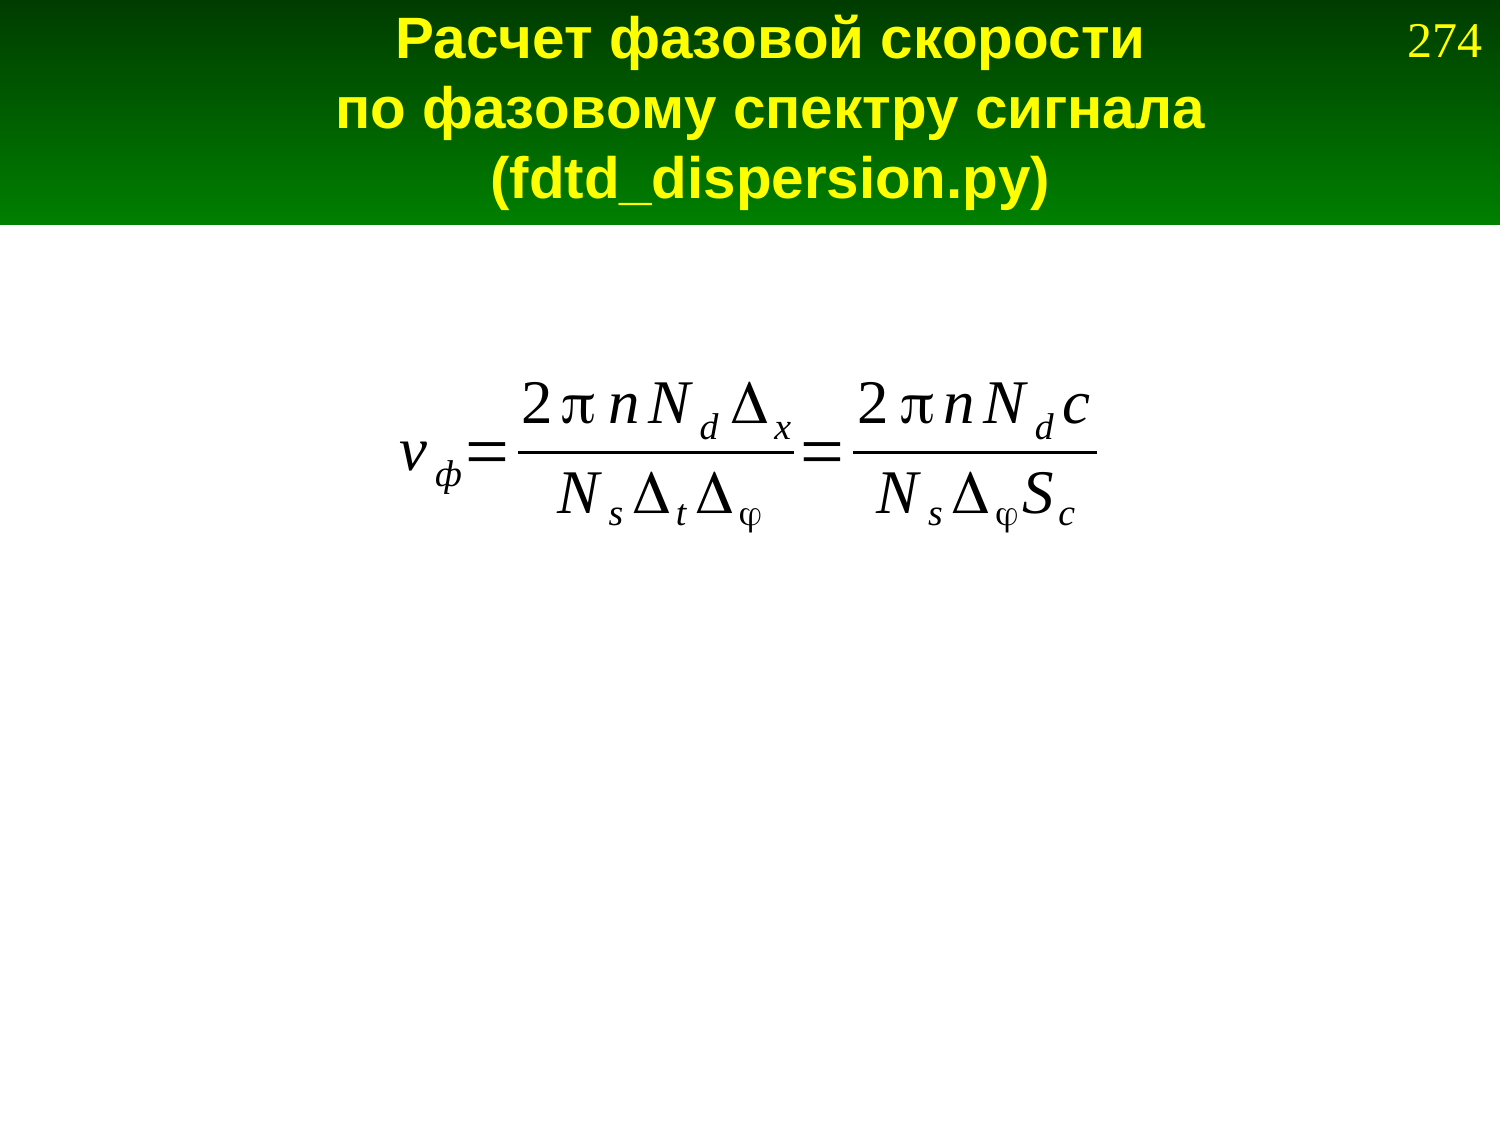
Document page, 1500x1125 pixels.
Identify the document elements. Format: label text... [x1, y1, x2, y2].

chart [383, 369, 1117, 535]
title Расчет фазовой скорости по фазовому спектру сигнала (fdtd_dispersion.py) [100, 0, 1441, 219]
